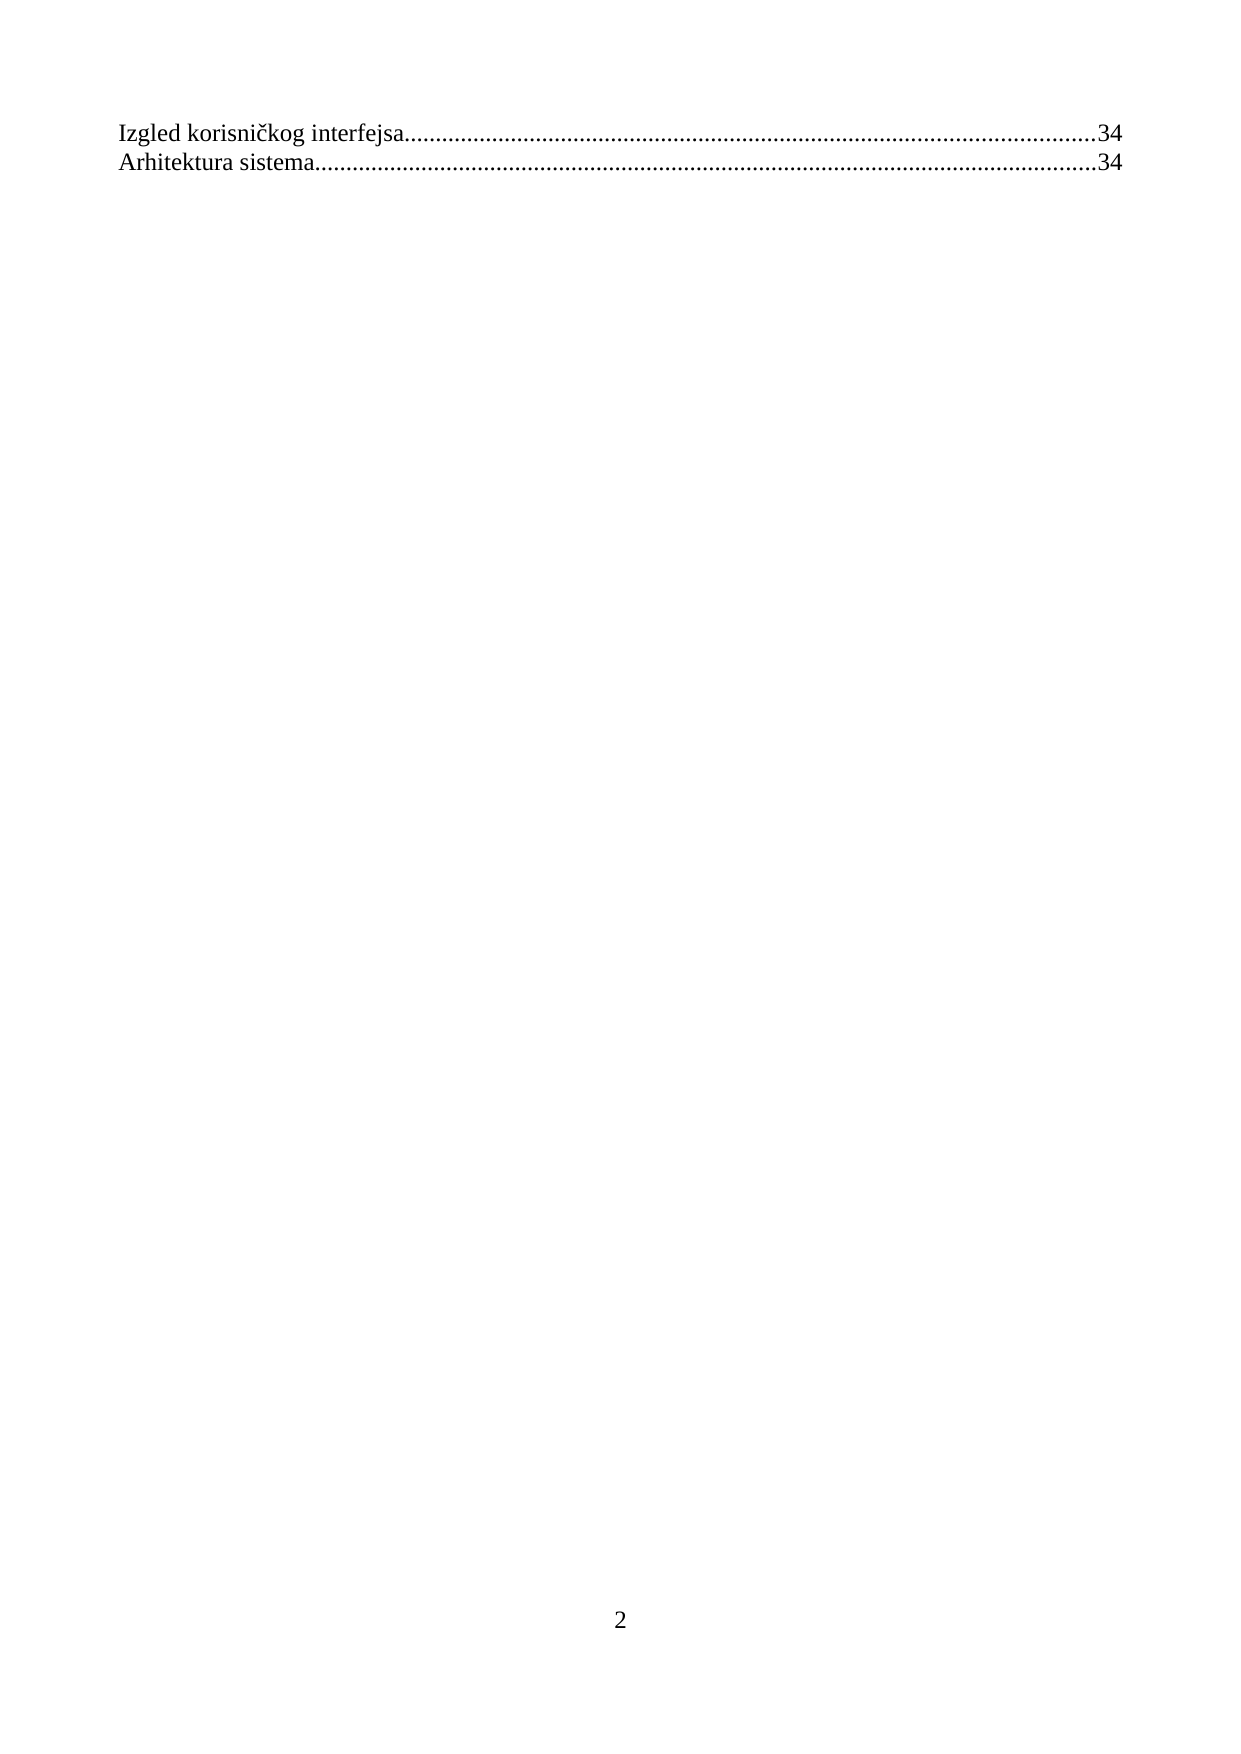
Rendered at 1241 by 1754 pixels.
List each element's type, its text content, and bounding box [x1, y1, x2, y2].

text Arhitektura sistema 34 [118, 147, 1122, 176]
text Izgled korisničkog interfejsa 34 [118, 118, 1122, 147]
